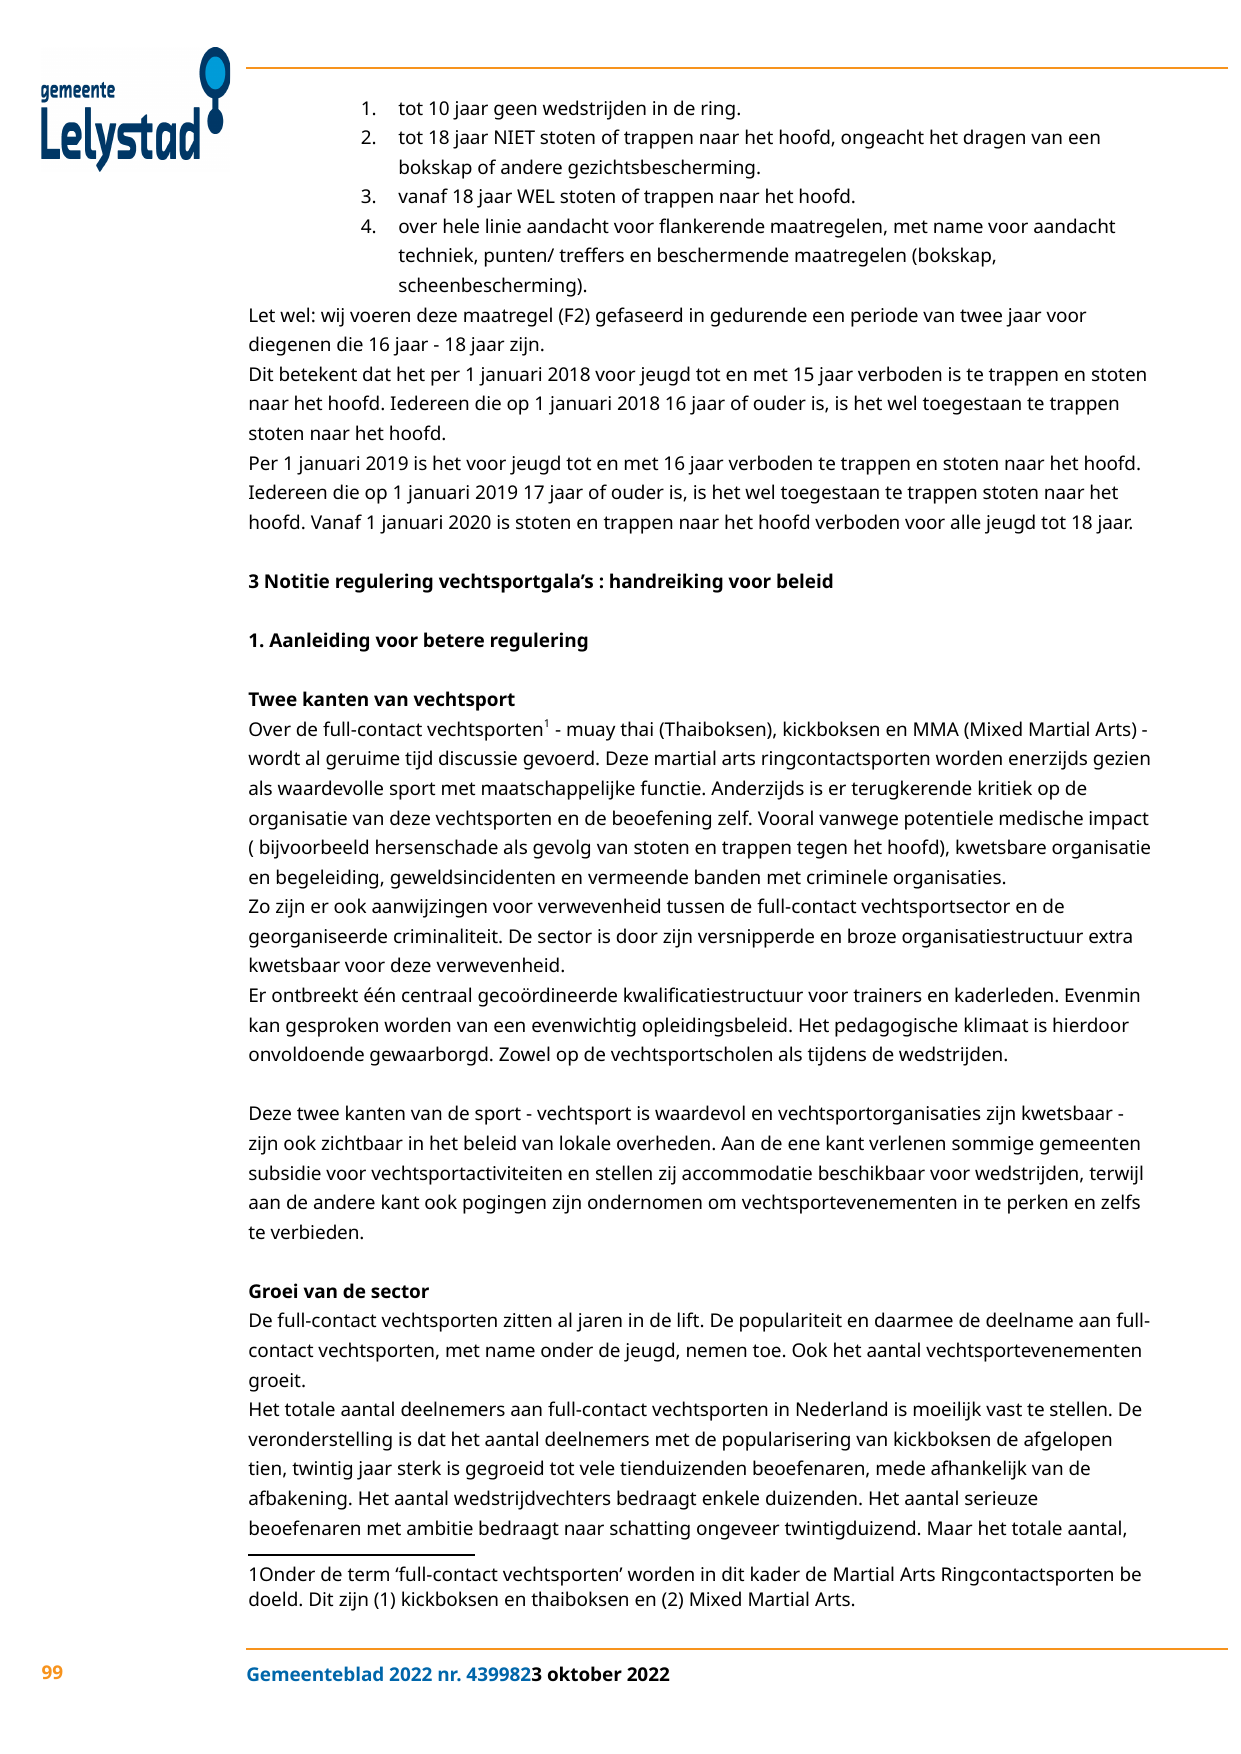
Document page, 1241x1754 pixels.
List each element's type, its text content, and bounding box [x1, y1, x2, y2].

list tot 18 jaar NIET stoten of trappen naar het hoofd, ongeacht het dragen van een bokskap of andere gezichtsbescherming. [361, 124, 1152, 180]
text De full-contact vechtsporten zitten al jaren in de lift. De populariteit en daarmee de deelname aan full- contact vechtsporten, met name onder de jeugd, nemen toe. Ook het aantal vechtsportevenementen groeit. [248, 1308, 1152, 1393]
list tot 10 jaar geen wedstrijden in de ring. [361, 95, 1152, 121]
text Per 1 januari 2019 is het voor jeugd tot en met 16 jaar verboden te trappen en stoten naar het hoofd. Iedereen die op 1 januari 2019 17 jaar of ouder is, is het wel toegestaan te trappen stoten naar het hoofd. Vanaf 1 januari 2020 is stoten en trappen naar het hoofd verboden voor alle jeugd tot 18 jaar. [248, 450, 1152, 535]
text 3 Notitie regulering vechtsportgala’s : handreiking voor beleid [248, 568, 1152, 594]
text Er ontbreekt één centraal gecoördineerde kwalificatiestructuur voor trainers en kaderleden. Evenmin kan gesproken worden van een evenwichtig opleidingsbeleid. Het pedagogische klimaat is hierdoor onvoldoende gewaarborgd. Zowel op de vechtsportscholen als tijdens de wedstrijden. [248, 982, 1152, 1067]
text Let wel: wij voeren deze maatregel (F2) gefaseerd in gedurende een periode van twee jaar voor diegenen die 16 jaar - 18 jaar zijn. [248, 302, 1152, 357]
text Groei van de sector [248, 1278, 1152, 1304]
list vanaf 18 jaar WEL stoten of trappen naar het hoofd. [361, 183, 1152, 209]
text Deze twee kanten van de sport - vechtsport is waardevol en vechtsportorganisaties zijn kwetsbaar - zijn ook zichtbaar in het beleid van lokale overheden. Aan de ene kant verlenen sommige gemeenten subsidie voor vechtsportactiviteiten en stellen zij accommodatie beschikbaar voor wedstrijden, terwijl aan de andere kant ook pogingen zijn ondernomen om vechtsportevenementen in te perken en zelfs te verbieden. [248, 1101, 1152, 1245]
picture [41, 47, 231, 172]
text 1. Aanleiding voor betere regulering [248, 627, 1152, 653]
text Zo zijn er ook aanwijzingen voor verwevenheid tussen de full-contact vechtsportsector en de georganiseerde criminaliteit. De sector is door zijn versnipperde en broze organisatiestructuur extra kwetsbaar voor deze verwevenheid. [248, 893, 1152, 978]
list over hele linie aandacht voor flankerende maatregelen, met name voor aandacht techniek, punten/ treffers en beschermende maatregelen (bokskap, scheenbescherming). [361, 213, 1152, 298]
text Over de full-contact vechtsporten - muay thai (Thaiboksen), kickboksen en MMA (Mixed Martial Arts) - wordt al geruime tijd discussie gevoerd. Deze martial arts ringcontactsporten worden enerzijds gezien als waardevolle sport met maatschappelijke functie. Anderzijds is er terugkerende kritiek op de organisatie van deze vechtsporten en de beoefening zelf. Vooral vanwege potentiele medische impact ( bijvoorbeeld hersenschade als gevolg van stoten en trappen tegen het hoofd), kwetsbare organisatie en begeleiding, geweldsincidenten en vermeende banden met criminele organisaties. [248, 716, 1152, 890]
text Onder de term ‘full-contact vechtsporten’ worden in dit kader de Martial Arts Ringcontactsporten bedoeld. Dit zijn (1) kickboksen en thaiboksen en (2) Mixed Martial Arts. [248, 1561, 1152, 1612]
text Het totale aantal deelnemers aan full-contact vechtsporten in Nederland is moeilijk vast te stellen. De veronderstelling is dat het aantal deelnemers met de popularisering van kickboksen de afgelopen tien, twintig jaar sterk is gegroeid tot vele tienduizenden beoefenaren, mede afhankelijk van de afbakening. Het aantal wedstrijdvechters bedraagt enkele duizenden. Het aantal serieuze beoefenaren met ambitie bedraagt naar schatting ongeveer twintigduizend. Maar het totale aantal, [248, 1396, 1152, 1541]
text Twee kanten van vechtsport [248, 686, 1152, 712]
text Dit betekent dat het per 1 januari 2018 voor jeugd tot en met 15 jaar verboden is te trappen en stoten naar het hoofd. Iedereen die op 1 januari 2018 16 jaar of ouder is, is het wel toegestaan te trappen stoten naar het hoofd. [248, 361, 1152, 446]
